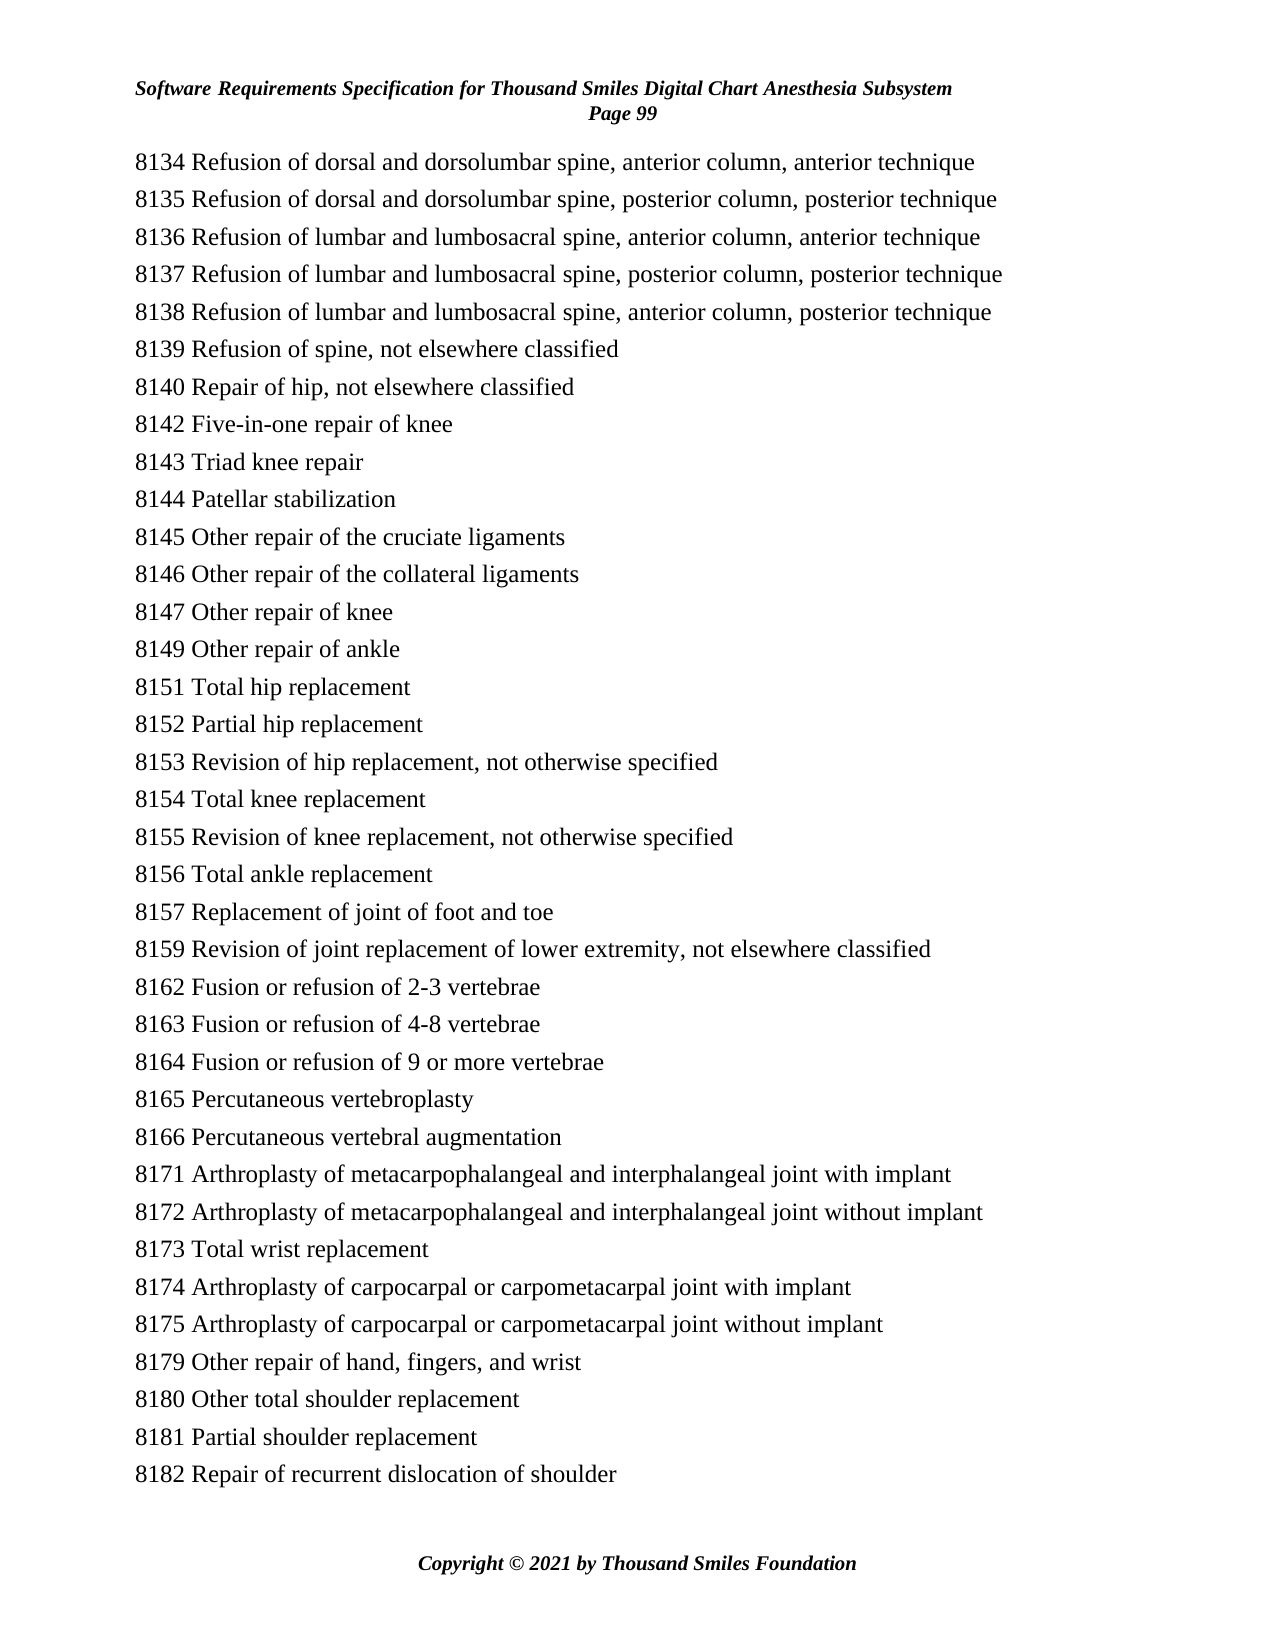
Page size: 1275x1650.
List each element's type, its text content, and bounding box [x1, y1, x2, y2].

text 8139 Refusion of spine, not elsewhere classified [135, 337, 1140, 362]
text 8144 Patellar stabilization [135, 487, 1140, 512]
text 8137 Refusion of lumbar and lumbosacral spine, posterior column, posterior technique [135, 262, 1140, 287]
text 8179 Other repair of hand, fingers, and wrist [135, 1350, 1140, 1375]
text 8157 Replacement of joint of foot and toe [135, 900, 1140, 925]
text 8136 Refusion of lumbar and lumbosacral spine, anterior column, anterior technique [135, 225, 1140, 250]
text 8174 Arthroplasty of carpocarpal or carpometacarpal joint with implant [135, 1275, 1140, 1300]
text 8181 Partial shoulder replacement [135, 1425, 1140, 1450]
text 8182 Repair of recurrent dislocation of shoulder [135, 1462, 1140, 1487]
text 8159 Revision of joint replacement of lower extremity, not elsewhere classified [135, 937, 1140, 962]
text 8135 Refusion of dorsal and dorsolumbar spine, posterior column, posterior technique [135, 187, 1140, 212]
text 8149 Other repair of ankle [135, 637, 1140, 662]
text 8138 Refusion of lumbar and lumbosacral spine, anterior column, posterior technique [135, 300, 1140, 325]
text 8164 Fusion or refusion of 9 or more vertebrae [135, 1050, 1140, 1075]
text 8154 Total knee replacement [135, 787, 1140, 812]
text 8180 Other total shoulder replacement [135, 1387, 1140, 1412]
text 8140 Repair of hip, not elsewhere classified [135, 375, 1140, 400]
text 8134 Refusion of dorsal and dorsolumbar spine, anterior column, anterior technique [135, 150, 1140, 175]
text 8156 Total ankle replacement [135, 862, 1140, 887]
text 8151 Total hip replacement [135, 675, 1140, 700]
text 8173 Total wrist replacement [135, 1237, 1140, 1262]
text 8147 Other repair of knee [135, 600, 1140, 625]
text 8166 Percutaneous vertebral augmentation [135, 1125, 1140, 1150]
text 8145 Other repair of the cruciate ligaments [135, 525, 1140, 550]
text 8152 Partial hip replacement [135, 712, 1140, 737]
text 8142 Five-in-one repair of knee [135, 412, 1140, 437]
text 8146 Other repair of the collateral ligaments [135, 562, 1140, 587]
text 8165 Percutaneous vertebroplasty [135, 1087, 1140, 1112]
text 8155 Revision of knee replacement, not otherwise specified [135, 825, 1140, 850]
text 8163 Fusion or refusion of 4-8 vertebrae [135, 1012, 1140, 1037]
text 8172 Arthroplasty of metacarpophalangeal and interphalangeal joint without implant [135, 1200, 1140, 1225]
text 8143 Triad knee repair [135, 450, 1140, 475]
text 8175 Arthroplasty of carpocarpal or carpometacarpal joint without implant [135, 1312, 1140, 1337]
text 8153 Revision of hip replacement, not otherwise specified [135, 750, 1140, 775]
text 8171 Arthroplasty of metacarpophalangeal and interphalangeal joint with implant [135, 1162, 1140, 1187]
text 8162 Fusion or refusion of 2-3 vertebrae [135, 975, 1140, 1000]
